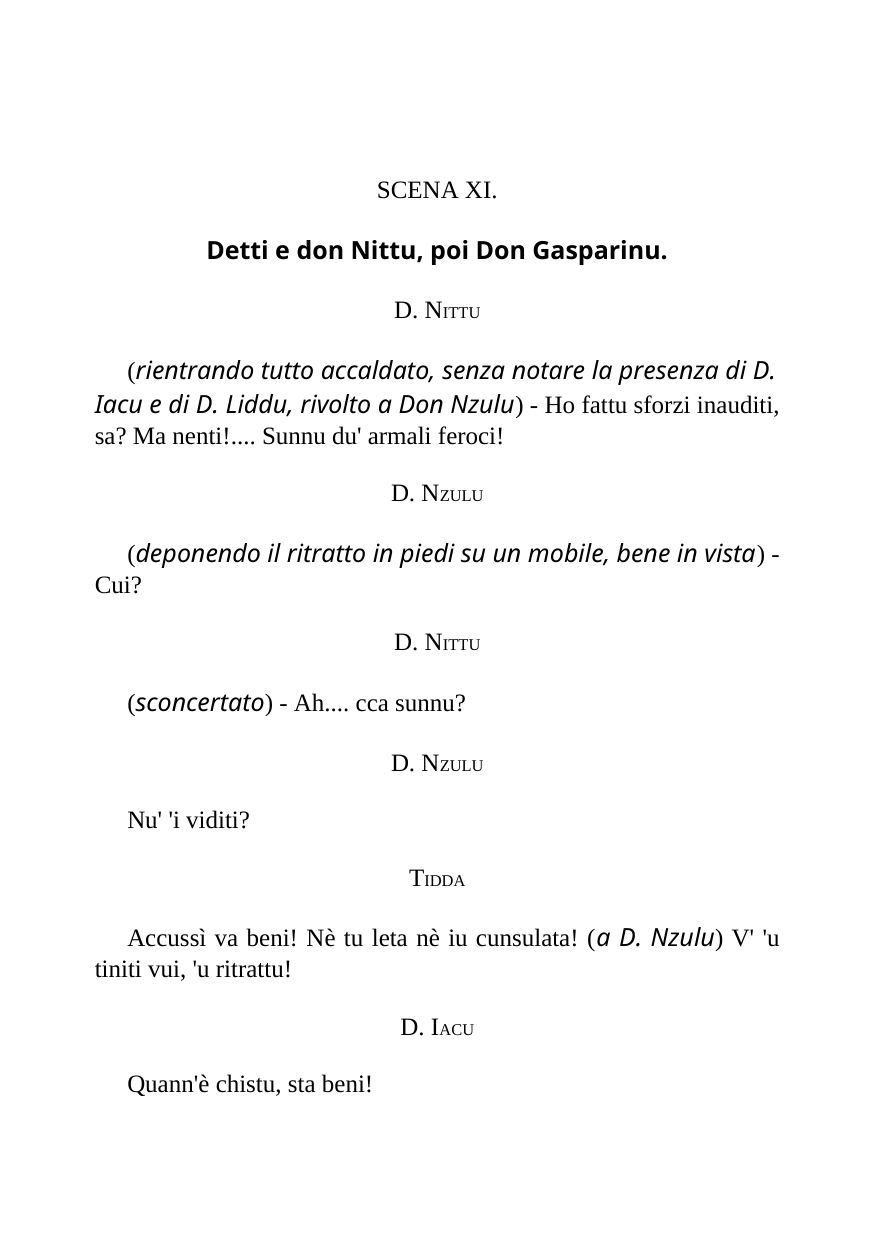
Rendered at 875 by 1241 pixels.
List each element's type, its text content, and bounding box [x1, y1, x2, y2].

text Nu' 'i viditi? [94, 805, 779, 834]
text Accussì va beni! Nè tu leta nè iu cunsulata! (a D. Nzulu) V' 'u tiniti vui, 'u ritrattu! [94, 920, 779, 983]
text (sconcertato) - Ah.... cca sunnu? [94, 685, 779, 719]
text D. Nzulu [94, 748, 779, 776]
text Detti e don Nittu, poi Don Gasparinu. [94, 232, 779, 266]
text Tidda [94, 863, 779, 891]
text D. Nittu [94, 295, 779, 324]
text SCENA XI. [94, 175, 779, 203]
text D. Nzulu [94, 478, 779, 507]
text Quann'è chistu, sta beni! [94, 1069, 779, 1098]
text D. Iacu [94, 1012, 779, 1040]
text (deponendo il ritratto in piedi su un mobile, bene in vista) - Cui? [94, 536, 779, 598]
text (rientrando tutto accaldato, senza notare la presenza di D. Iacu e di D. Liddu, rivolto a Don Nzulu) - Ho fattu sforzi inauditi, sa? Ma nenti!.... Sunnu du' armali feroci! [94, 353, 779, 449]
text D. Nittu [94, 627, 779, 656]
